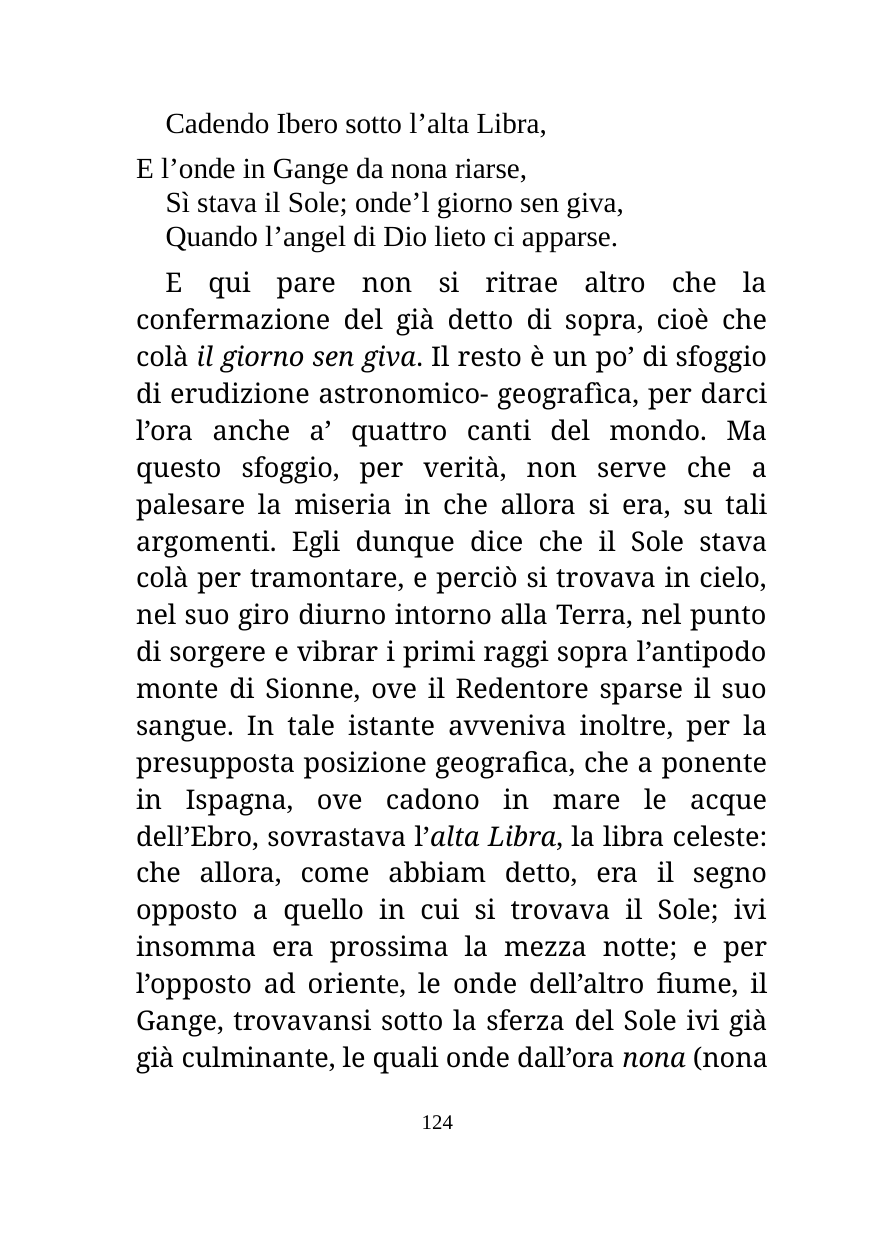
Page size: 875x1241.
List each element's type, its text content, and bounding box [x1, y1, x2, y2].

text E l’onde in Gange da nona riarse, Sì stava il Sole; onde’l giorno sen giva, Quando l’angel di Dio lieto ci apparse. [136, 152, 709, 252]
text E qui pare non si ritrae altro che la confermazione del già detto di sopra, cioè che colà il giorno sen giva. Il resto è un po’ di sfoggio di erudizione astronomico- geografìca, per darci l’ora anche a’ quattro canti del mondo. Ma questo sfoggio, per verità, non serve che a palesare la miseria in che allora si era, su tali argomenti. Egli dunque dice che il Sole stava colà per tramontare, e perciò si trovava in cielo, nel suo giro diurno intorno alla Terra, nel punto di sorgere e vibrar i primi raggi sopra l’antipodo monte di Sionne, ove il Redentore sparse il suo sangue. In tale istante avveniva inoltre, per la presupposta posizione geografica, che a ponente in Ispagna, ove cadono in mare le acque dell’Ebro, sovrastava l’alta Libra, la libra celeste: che allora, come abbiam detto, era il segno opposto a quello in cui si trovava il Sole; ivi insomma era prossima la mezza notte; e per l’opposto ad oriente, le onde dell’altro fiume, il Gange, trovavansi sotto la sferza del Sole ivi già già culminante, le quali onde dall’ora nona (nona [136, 264, 768, 1075]
text Cadendo Ibero sotto l’alta Libra, [106, 106, 709, 140]
